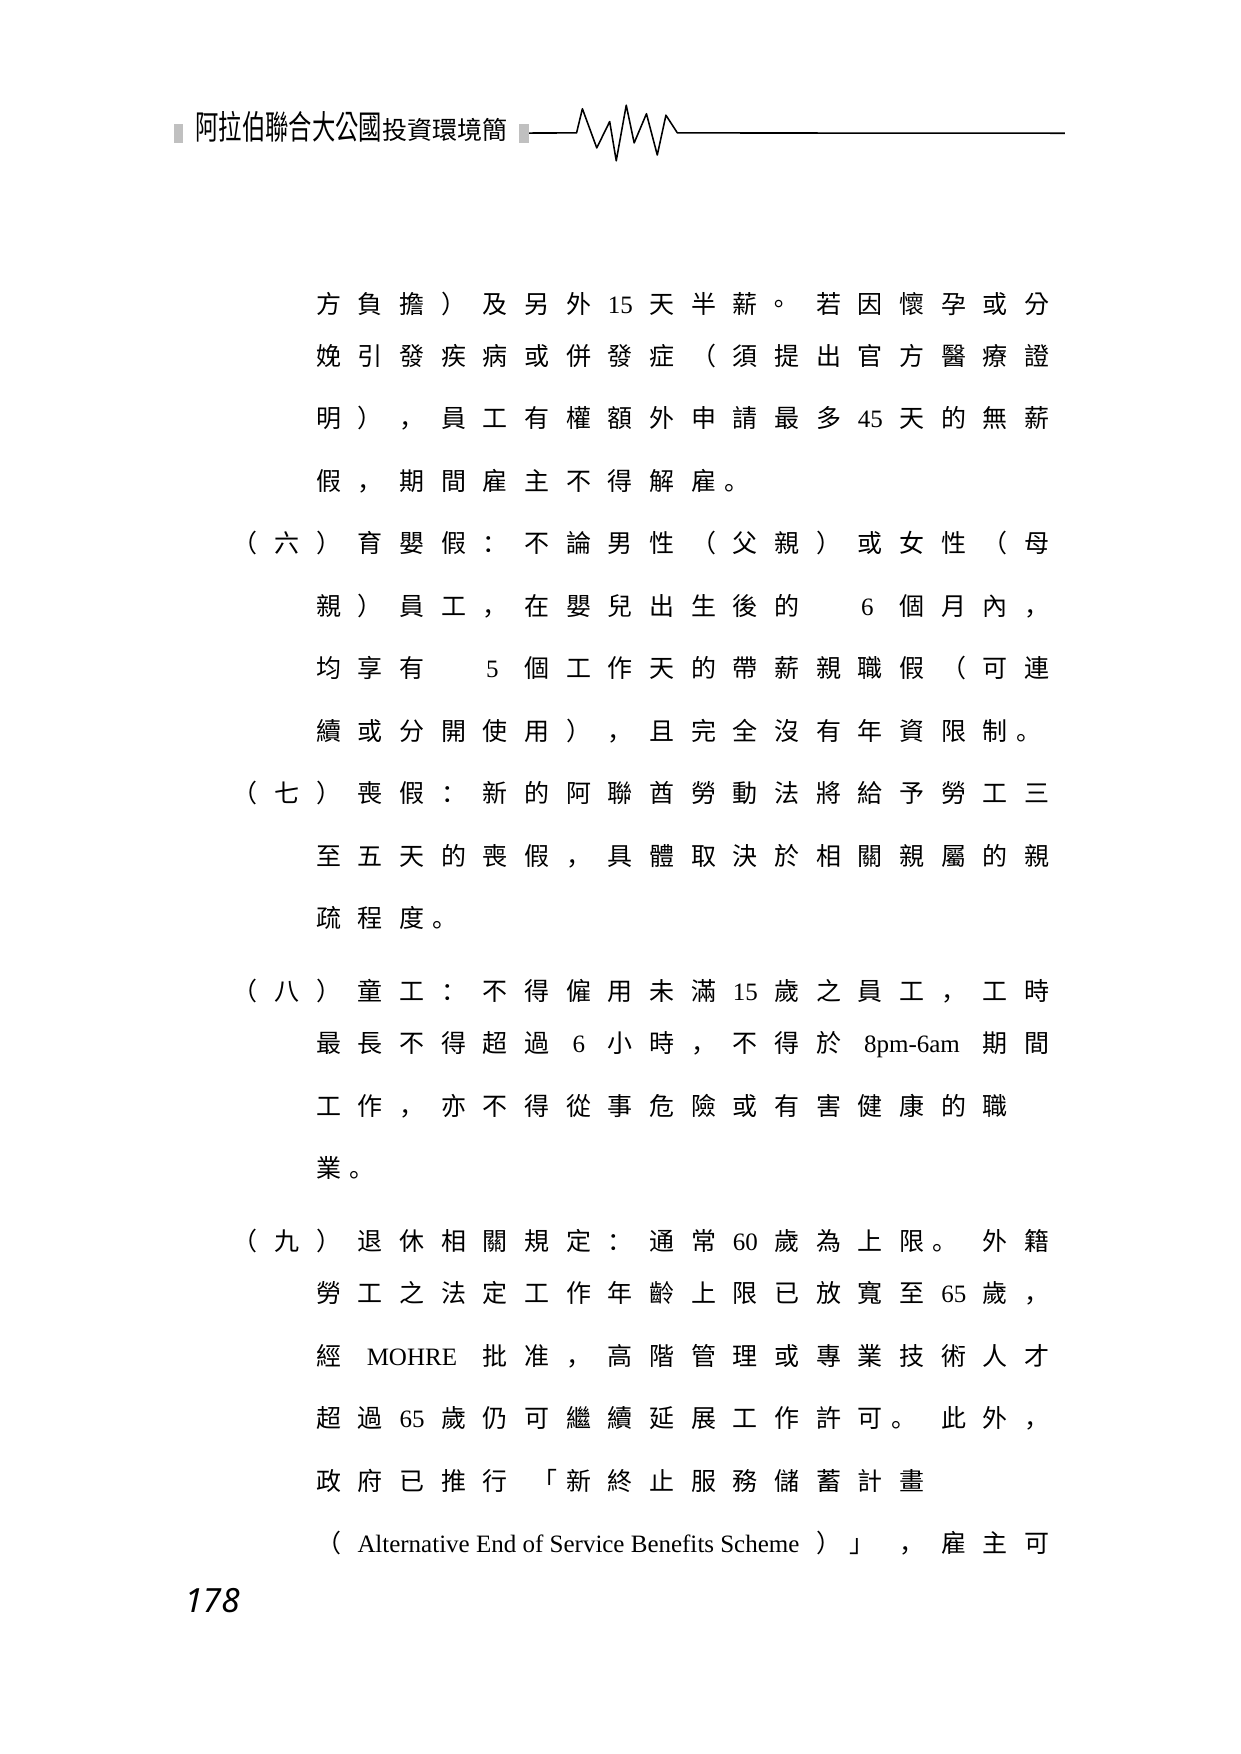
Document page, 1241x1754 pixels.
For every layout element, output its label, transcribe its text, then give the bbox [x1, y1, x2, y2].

text （九）退休相關規定：通常60歲為上限。外籍勞工之法定工作年齡上限已放寬至65歲，經MOHRE批准，高階管理或專業技術人才超過65歲仍可繼續延展工作許可。此外，政府已推行「新終止服務儲蓄計畫（Alternative End of Service Benefits Scheme）」，雇主可 [207, 1188, 1058, 1563]
text （八）童工：不得僱用未滿15歲之員工，工時最長不得超過6小時，不得於8pm-6am期間工作，亦不得從事危險或有害健康的職業。 [207, 938, 1058, 1188]
text （七）喪假：新的阿聯酋勞動法將給予勞工三至五天的喪假，具體取決於相關親屬的親疏程度。 [207, 750, 1058, 938]
text 方負擔）及另外15天半薪。若因懷孕或分娩引發疾病或併發症（須提出官方醫療證明），員工有權額外申請最多45天的無薪假，期間雇主不得解雇。 [207, 250, 1058, 500]
text （六）育嬰假：不論男性（父親）或女性（母親）員工，在嬰兒出生後的 6 個月內，均享有 5 個工作天的帶薪親職假（可連續或分開使用），且完全沒有年資限制。 [207, 500, 1058, 750]
